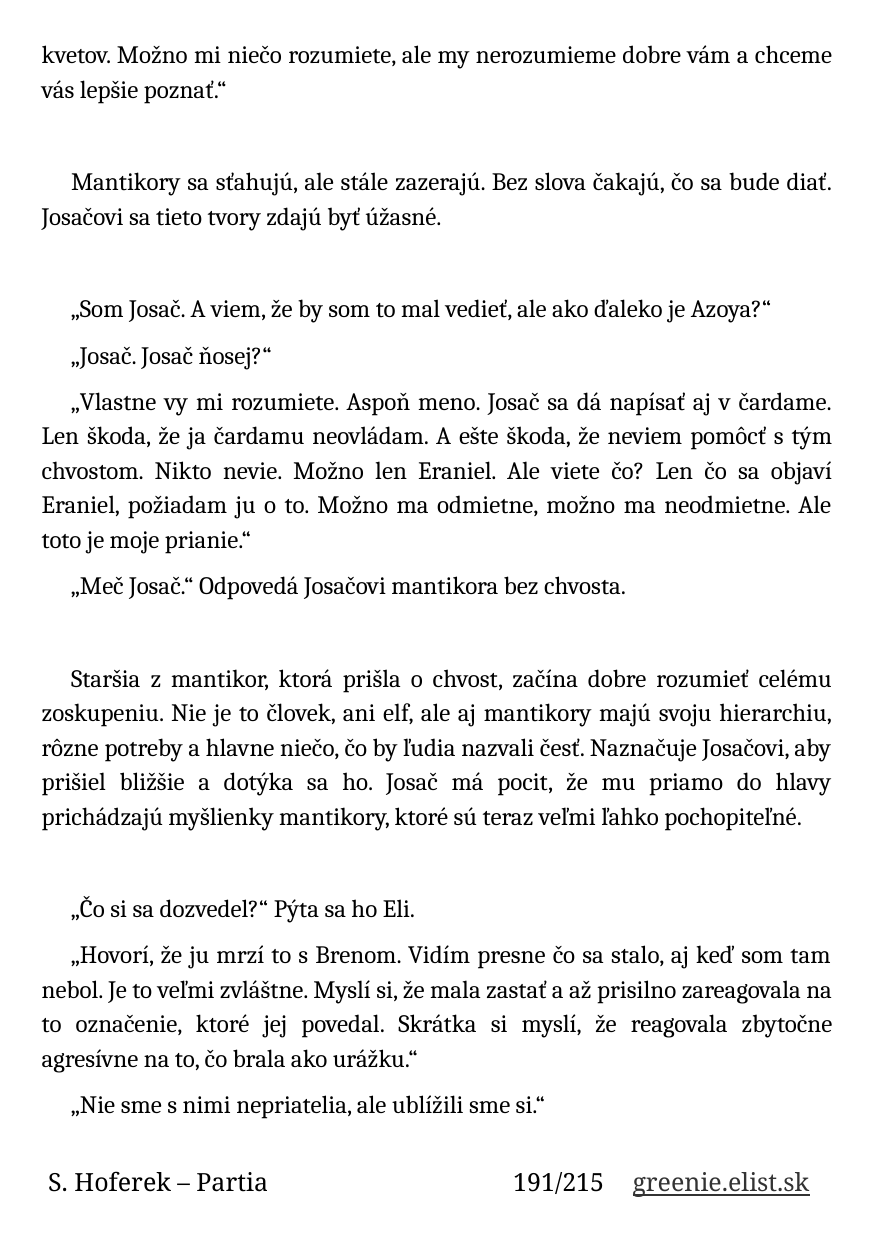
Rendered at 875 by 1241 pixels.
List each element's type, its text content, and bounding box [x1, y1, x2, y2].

text „Josač. Josač ňosej?“ [41, 342, 833, 370]
text Staršia z mantikor, ktorá prišla o chvost, začína dobre rozumieť celému zoskupeniu. Nie je to človek, ani elf, ale aj mantikory majú svoju hierarchiu, rôzne potreby a hlavne niečo, čo by ľudia nazvali česť. Naznačuje Josačovi, aby prišiel bližšie a dotýka sa ho. Josač má pocit, že mu priamo do hlavy prichádzajú myšlienky mantikory, ktoré sú teraz veľmi ľahko pochopiteľné. [41, 664, 833, 831]
text kvetov. Možno mi niečo rozumiete, ale my nerozumieme dobre vám a chceme vás lepšie poznať.“ [41, 41, 833, 104]
text „Vlastne vy mi rozumiete. Aspoň meno. Josač sa dá napísať aj v čardame. Len škoda, že ja čardamu neovládam. A ešte škoda, že neviem pomôcť s tým chvostom. Nikto nevie. Možno len Eraniel. Ale viete čo? Len čo sa objaví Eraniel, požiadam ju o to. Možno ma odmietne, možno ma neodmietne. Ale toto je moje prianie.“ [41, 388, 833, 554]
text „Som Josač. A viem, že by som to mal vedieť, ale ako ďaleko je Azoya?“ [41, 295, 833, 324]
text Mantikory sa sťahujú, ale stále zazerajú. Bez slova čakajú, čo sa bude diať. Josačovi sa tieto tvory zdajú byť úžasné. [41, 168, 833, 232]
text „Meč Josač.“ Odpovedá Josačovi mantikora bez chvosta. [41, 572, 833, 601]
text „Čo si sa dozvedel?“ Pýta sa ho Eli. [41, 895, 833, 924]
text „Hovorí, že ju mrzí to s Brenom. Vidím presne čo sa stalo, aj keď som tam nebol. Je to veľmi zvláštne. Myslí si, že mala zastať a až prisilno zareagovala na to označenie, ktoré jej povedal. Skrátka si myslí, že reagovala zbytočne agresívne na to, čo brala ako urážku.“ [41, 941, 833, 1073]
text „Nie sme s nimi nepriatelia, ale ublížili sme si.“ [41, 1091, 833, 1119]
